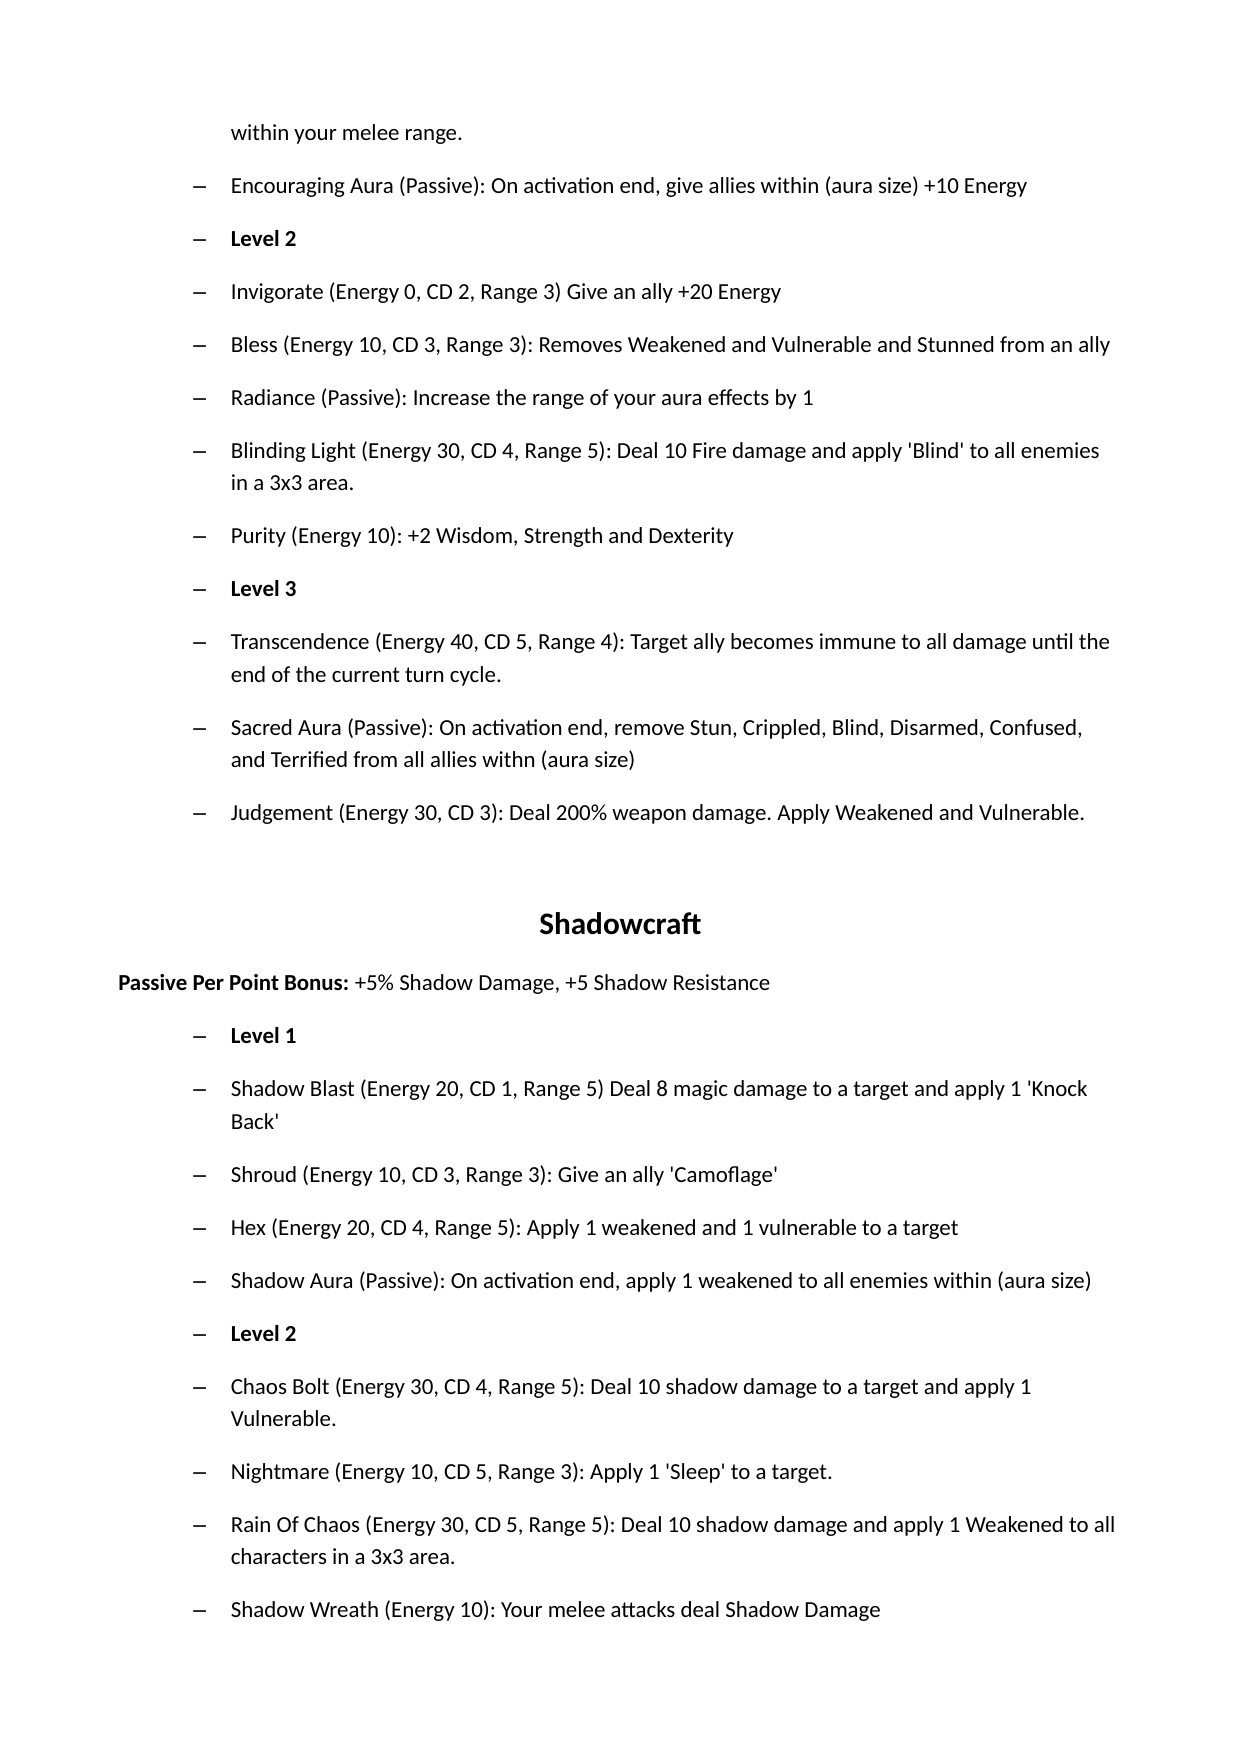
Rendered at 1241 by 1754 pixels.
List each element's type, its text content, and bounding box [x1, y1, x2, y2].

list Shadow Aura (Passive): On activation end, apply 1 weakened to all enemies within (aura size) [193, 1266, 1122, 1294]
list Level 1 [193, 1022, 1122, 1049]
list Blinding Light (Energy 30, CD 4, Range 5): Deal 10 Fire damage and apply 'Blind' to all enemies in a 3x3 area. [193, 436, 1122, 496]
list Hex (Energy 20, CD 4, Range 5): Apply 1 weakened and 1 vulnerable to a target [193, 1213, 1122, 1241]
list Invigorate (Energy 0, CD 2, Range 3) Give an ally +20 Energy [193, 277, 1122, 305]
list Chaos Bolt (Energy 30, CD 4, Range 5): Deal 10 shadow damage to a target and apply 1 Vulnerable. [193, 1372, 1122, 1432]
list Bless (Energy 10, CD 3, Range 3): Removes Weakened and Vulnerable and Stunned from an ally [193, 330, 1122, 358]
text Passive Per Point Bonus: +5% Shadow Damage, +5 Shadow Resistance [118, 968, 1122, 997]
list Shroud (Energy 10, CD 3, Range 3): Give an ally 'Camoflage' [193, 1160, 1122, 1188]
text Shadowcraft [118, 904, 1122, 942]
list Sacred Aura (Passive): On activation end, remove Stun, Crippled, Blind, Disarmed, Confused, and Terrified from all allies withn (aura size) [193, 713, 1122, 773]
list Level 2 [193, 224, 1122, 252]
list Transcendence (Energy 40, CD 5, Range 4): Target ally becomes immune to all damage until the end of the current turn cycle. [193, 627, 1122, 688]
list within your melee range. [193, 118, 1122, 146]
list Purity (Energy 10): +2 Wisdom, Strength and Dexterity [193, 521, 1122, 549]
list Shadow Wreath (Energy 10): Your melee attacks deal Shadow Damage [193, 1595, 1122, 1623]
list Judgement (Energy 30, CD 3): Deal 200% weapon damage. Apply Weakened and Vulnerable. [193, 798, 1122, 826]
list Radiance (Passive): Increase the range of your aura effects by 1 [193, 383, 1122, 411]
list Nightmare (Energy 10, CD 5, Range 3): Apply 1 'Sleep' to a target. [193, 1457, 1122, 1485]
list Level 3 [193, 574, 1122, 602]
list Level 2 [193, 1319, 1122, 1347]
list Encouraging Aura (Passive): On activation end, give allies within (aura size) +10 Energy [193, 171, 1122, 199]
list Shadow Blast (Energy 20, CD 1, Range 5) Deal 8 magic damage to a target and apply 1 'Knock Back' [193, 1074, 1122, 1135]
list Rain Of Chaos (Energy 30, CD 5, Range 5): Deal 10 shadow damage and apply 1 Weakened to all characters in a 3x3 area. [193, 1510, 1122, 1570]
